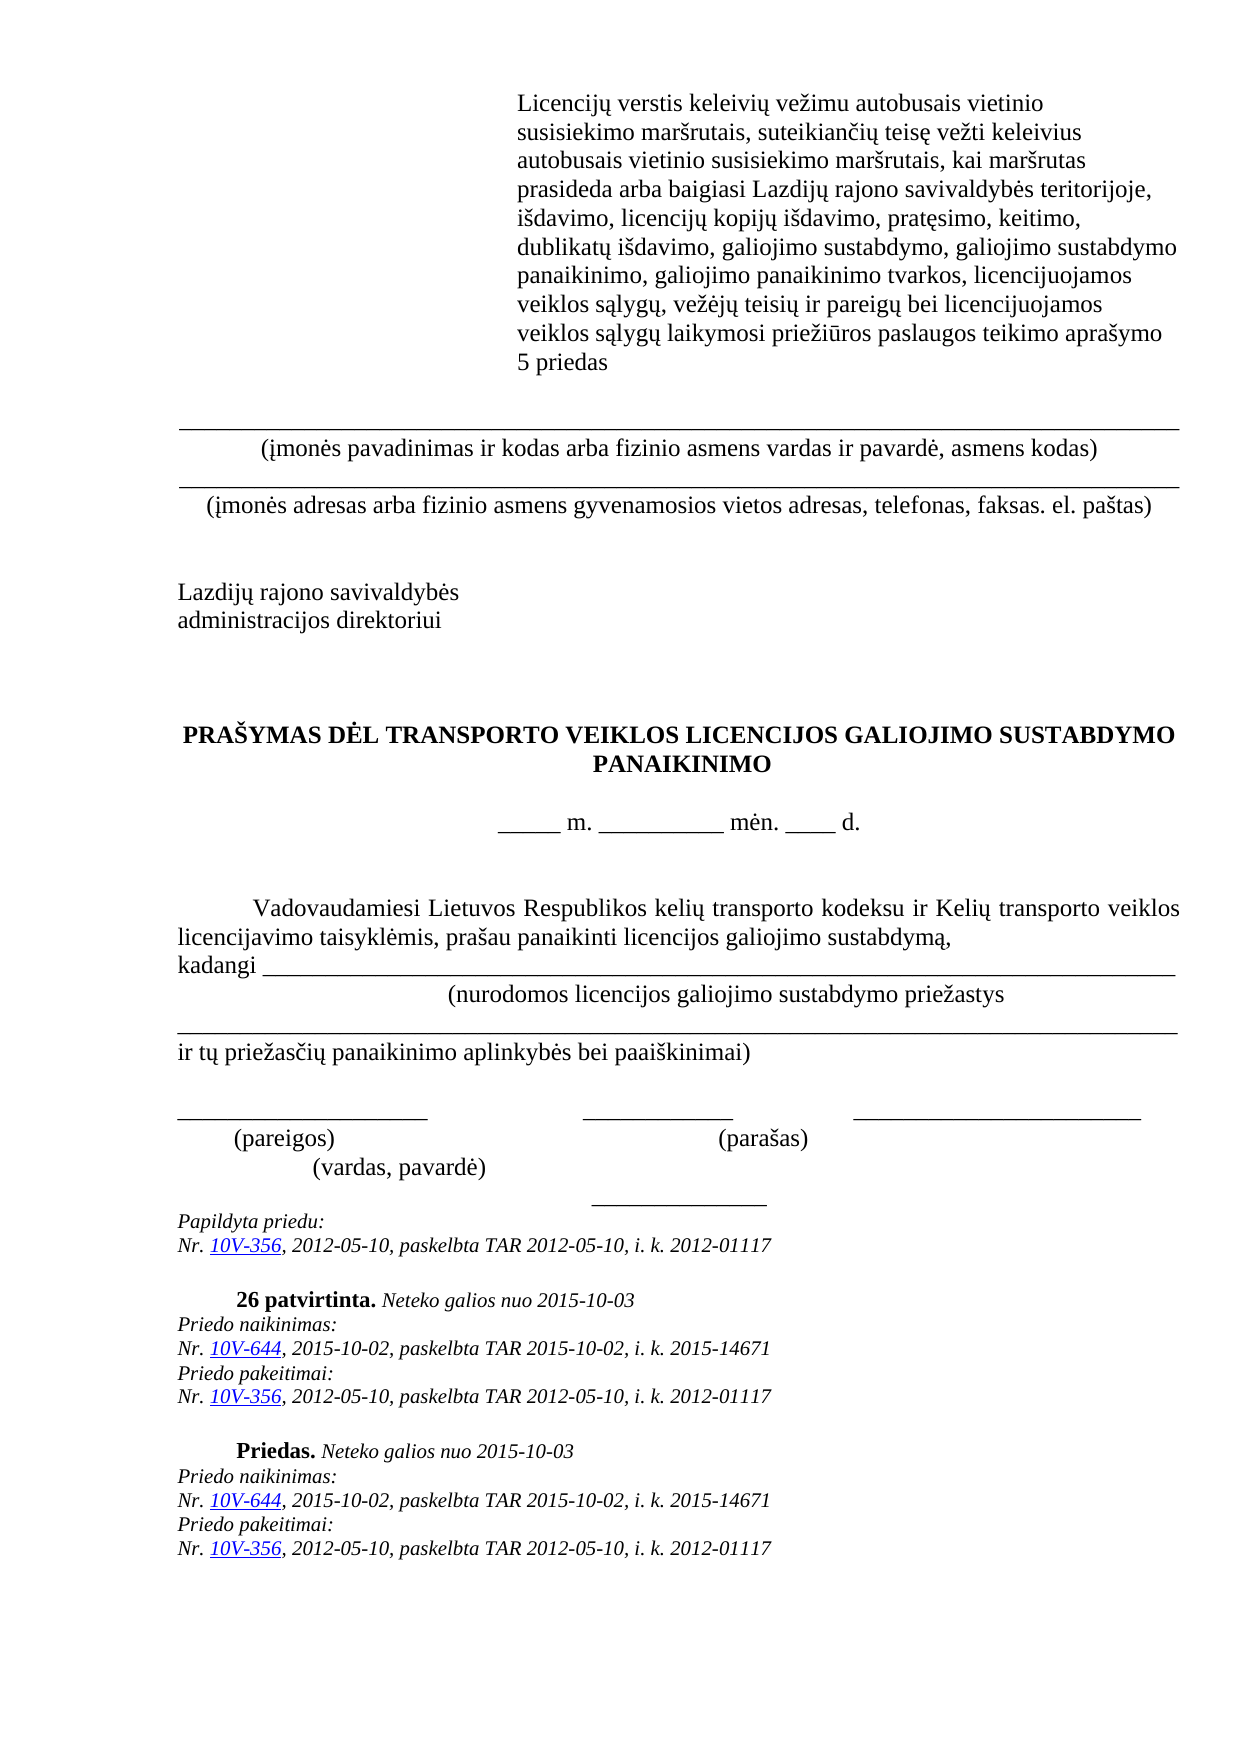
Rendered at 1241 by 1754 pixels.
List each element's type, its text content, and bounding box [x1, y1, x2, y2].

text PANAIKINIMO [177, 749, 1181, 778]
text Lazdijų rajono savivaldybės [177, 577, 1181, 605]
text _____ m. __________ mėn. ____ d. [177, 807, 1181, 835]
text dublikatų išdavimo, galiojimo sustabdymo, galiojimo sustabdymo [477, 232, 1181, 260]
text (pareigos) (parašas) (vardas, pavardė) [177, 1123, 1181, 1180]
text veiklos sąlygų, vežėjų teisių ir pareigų bei licencijuojamos [477, 289, 1181, 318]
text Priedas. Neteko galios nuo 2015-10-03 [177, 1437, 1181, 1464]
text Nr. 10V-644, 2015-10-02, paskelbta TAR 2015-10-02, i. k. 2015-14671 [177, 1336, 1181, 1360]
text kadangi _________________________________________________________________________ [177, 950, 1181, 979]
text Priedo pakeitimai: [177, 1360, 1181, 1384]
text Nr. 10V-356, 2012-05-10, paskelbta TAR 2012-05-10, i. k. 2012-01117 [177, 1536, 1181, 1560]
text (įmonės adresas arba fizinio asmens gyvenamosios vietos adresas, telefonas, faksas. el. paštas) [177, 490, 1181, 519]
text Nr. 10V-356, 2012-05-10, paskelbta TAR 2012-05-10, i. k. 2012-01117 [177, 1233, 1181, 1257]
text Priedo naikinimas: [177, 1312, 1181, 1336]
text Nr. 10V-356, 2012-05-10, paskelbta TAR 2012-05-10, i. k. 2012-01117 [177, 1384, 1181, 1408]
text susisiekimo maršrutais, suteikiančių teisę vežti keleivius [477, 117, 1181, 145]
text (įmonės pavadinimas ir kodas arba fizinio asmens vardas ir pavardė, asmens kodas) [177, 433, 1181, 462]
text administracijos direktoriui [177, 605, 1181, 634]
text ____________________ ____________ _______________________ [177, 1094, 1181, 1123]
text išdavimo, licencijų kopijų išdavimo, pratęsimo, keitimo, [477, 203, 1181, 232]
text Licencijų verstis keleivių vežimu autobusais vietinio [477, 88, 1181, 117]
text Papildyta priedu: [177, 1209, 1181, 1233]
text ______________ [177, 1180, 1181, 1209]
text ________________________________________________________________________________ [177, 404, 1181, 433]
text autobusais vietinio susisiekimo maršrutais, kai maršrutas [477, 145, 1181, 174]
text ________________________________________________________________________________ [177, 1008, 1181, 1037]
text Priedo pakeitimai: [177, 1512, 1181, 1536]
text ir tų priežasčių panaikinimo aplinkybės bei paaiškinimai) [177, 1037, 1181, 1065]
text veiklos sąlygų laikymosi priežiūros paslaugos teikimo aprašymo [477, 318, 1181, 347]
text 26 patvirtinta. Neteko galios nuo 2015-10-03 [177, 1286, 1181, 1312]
text Nr. 10V-644, 2015-10-02, paskelbta TAR 2015-10-02, i. k. 2015-14671 [177, 1488, 1181, 1512]
text (nurodomos licencijos galiojimo sustabdymo priežastys [312, 979, 1181, 1008]
text 5 priedas [477, 347, 1181, 375]
text prasideda arba baigiasi Lazdijų rajono savivaldybės teritorijoje, [477, 174, 1181, 203]
text Vadovaudamiesi Lietuvos Respublikos kelių transporto kodeksu ir Kelių transporto veiklos licencijavimo taisyklėmis, prašau panaikinti licencijos galiojimo sustabdymą, [177, 893, 1181, 950]
text PRAŠYMAS DĖL TRANSPORTO VEIKLOS LICENCIJOS GALIOJIMO SUSTABDYMO [177, 720, 1181, 749]
text ________________________________________________________________________________ [177, 462, 1181, 490]
text panaikinimo, galiojimo panaikinimo tvarkos, licencijuojamos [477, 260, 1181, 289]
text Priedo naikinimas: [177, 1464, 1181, 1488]
